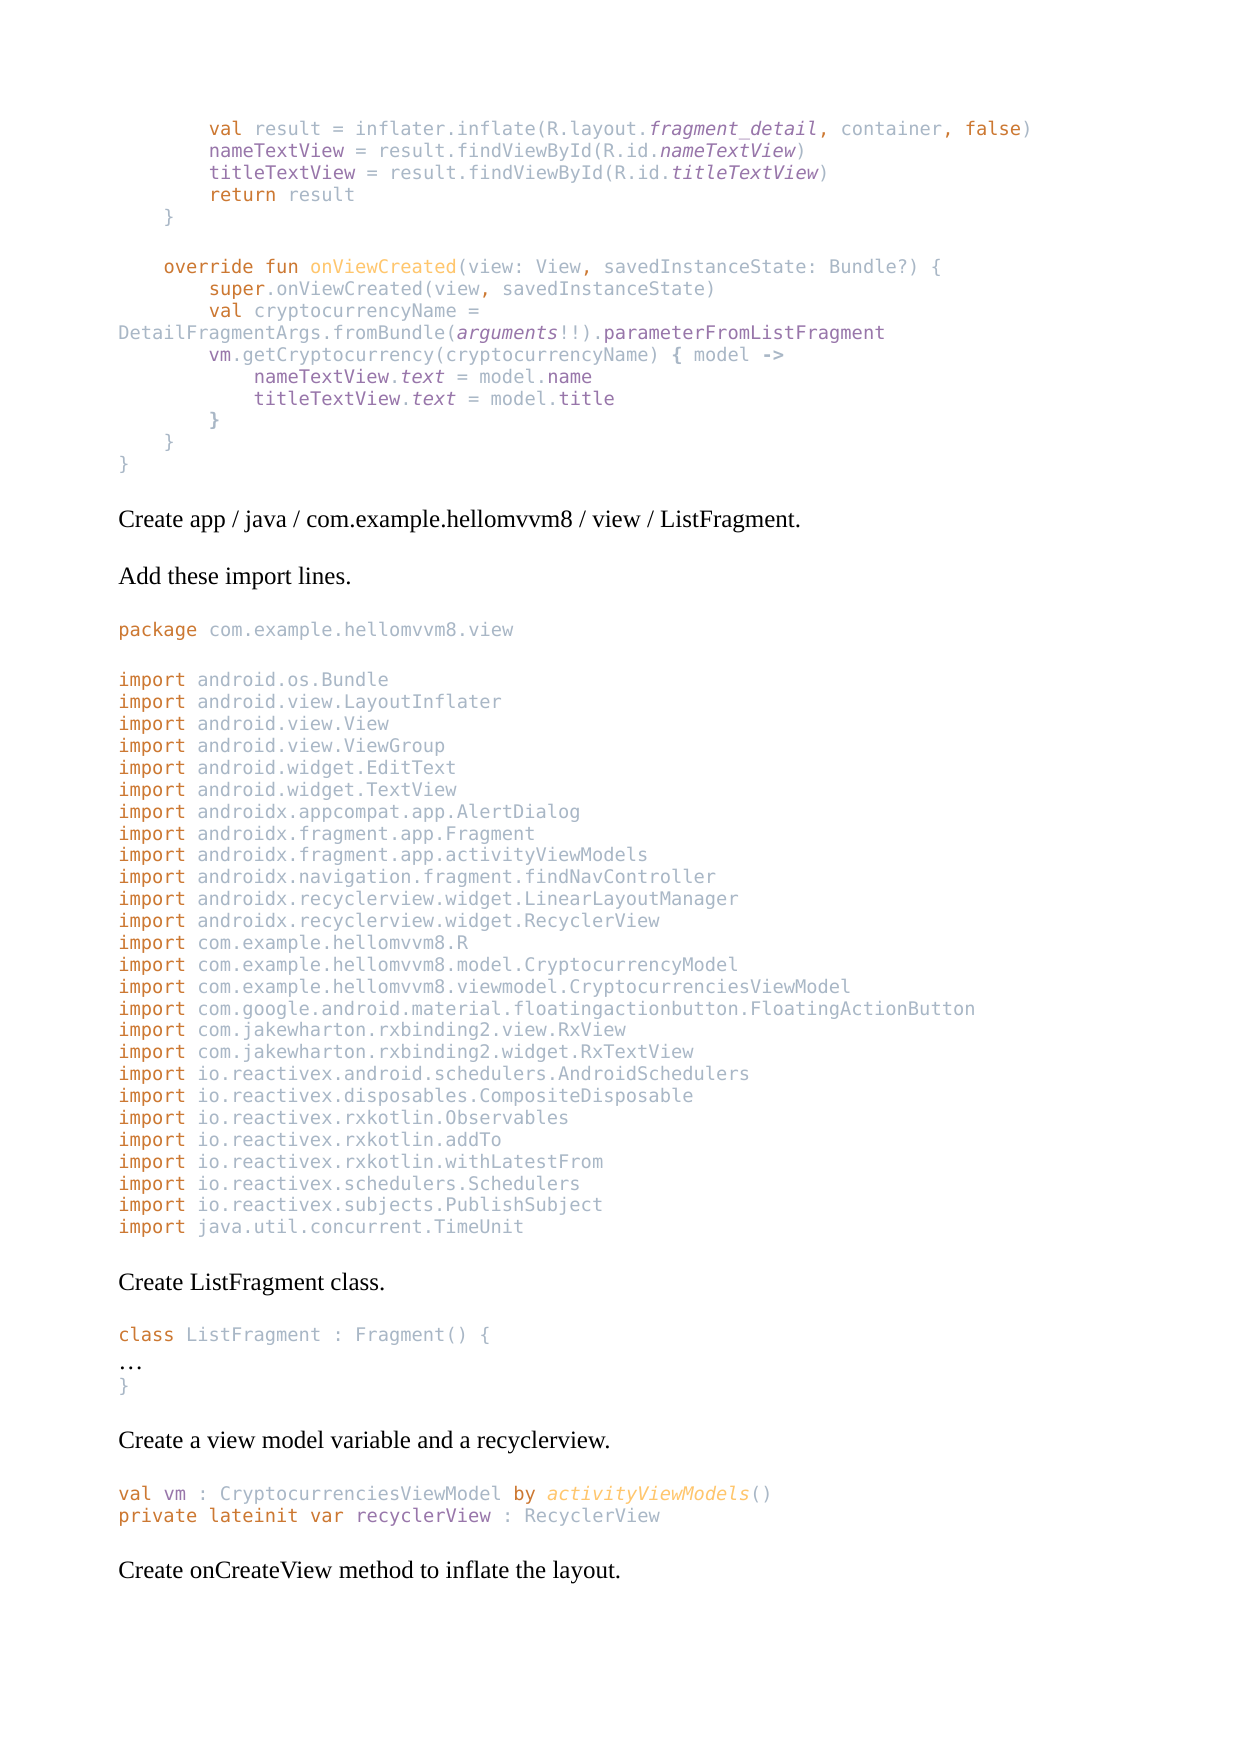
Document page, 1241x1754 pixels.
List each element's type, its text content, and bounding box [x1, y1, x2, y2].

text Add these import lines. [118, 561, 1122, 590]
text Create onCreateView method to inflate the layout. [118, 1556, 1122, 1584]
text Create ListFragment class. [118, 1267, 1122, 1296]
text } [118, 1375, 1122, 1397]
text val vm : CryptocurrenciesViewModel by activityViewModels() private lateinit var recyclerView : RecyclerView [118, 1483, 1122, 1527]
text val result = inflater.inflate(R.layout.fragment_detail, container, false) nameTextView = result.findViewById(R.id.nameTextView) titleTextView = result.findViewById(R.id.titleTextView) return result } override fun onViewCreated(view: View, savedInstanceState: Bundle?) { super.onViewCreated(view, savedInstanceState) val cryptocurrencyName = DetailFragmentArgs.fromBundle(arguments!!).parameterFromListFragment vm.getCryptocurrency(cryptocurrencyName) { model -> nameTextView.text = model.name titleTextView.text = model.title } } } [118, 118, 1122, 475]
text Create app / java / com.example.hellomvvm8 / view / ListFragment. [118, 504, 1122, 532]
text package com.example.hellomvvm8.view import android.os.Bundle import android.view.LayoutInflater import android.view.View import android.view.ViewGroup import android.widget.EditText import android.widget.TextView import androidx.appcompat.app.AlertDialog import androidx.fragment.app.Fragment import androidx.fragment.app.activityViewModels import androidx.navigation.fragment.findNavController import androidx.recyclerview.widget.LinearLayoutManager import androidx.recyclerview.widget.RecyclerView import com.example.hellomvvm8.R import com.example.hellomvvm8.model.CryptocurrencyModel import com.example.hellomvvm8.viewmodel.CryptocurrenciesViewModel import com.google.android.material.floatingactionbutton.FloatingActionButton import com.jakewharton.rxbinding2.view.RxView import com.jakewharton.rxbinding2.widget.RxTextView import io.reactivex.android.schedulers.AndroidSchedulers import io.reactivex.disposables.CompositeDisposable import io.reactivex.rxkotlin.Observables import io.reactivex.rxkotlin.addTo import io.reactivex.rxkotlin.withLatestFrom import io.reactivex.schedulers.Schedulers import io.reactivex.subjects.PublishSubject import java.util.concurrent.TimeUnit [118, 619, 1122, 1238]
text Create a view model variable and a recyclerview. [118, 1426, 1122, 1454]
text … [118, 1346, 1122, 1375]
text class ListFragment : Fragment() { [118, 1324, 1122, 1346]
